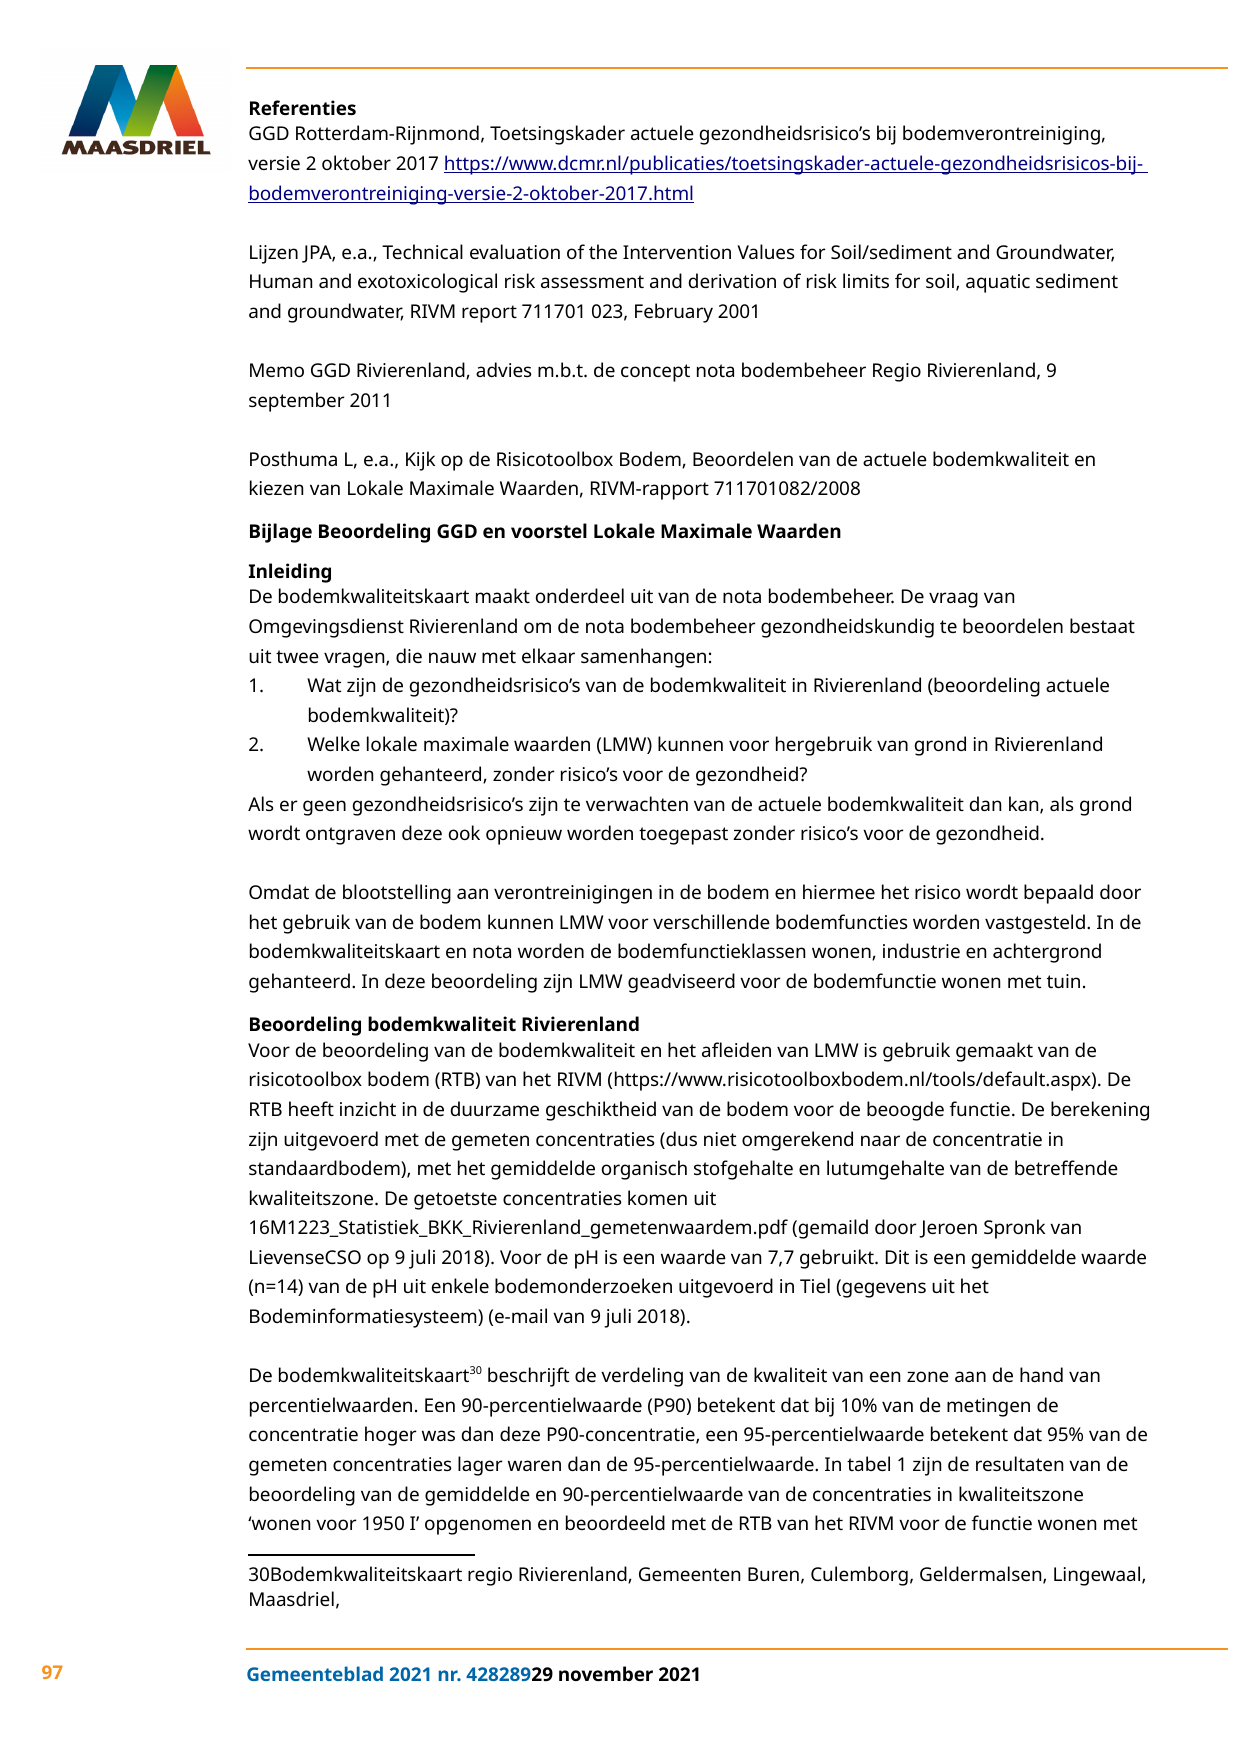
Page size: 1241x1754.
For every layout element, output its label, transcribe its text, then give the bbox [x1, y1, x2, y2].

text GGD Rotterdam-Rijnmond, Toetsingskader actuele gezondheidsrisico’s bij bodemverontreiniging, versie 2 oktober 2017 https://www.dcmr.nl/publicaties/toetsingskader-actuele-gezondheidsrisicos-bij- bodemverontreiniging-versie-2-oktober-2017.html [248, 121, 1152, 205]
text Omdat de blootstelling aan verontreinigingen in de bodem en hiermee het risico wordt bepaald door het gebruik van de bodem kunnen LMW voor verschillende bodemfuncties worden vastgesteld. In de bodemkwaliteitskaart en nota worden de bodemfunctieklassen wonen, industrie en achtergrond gehanteerd. In deze beoordeling zijn LMW geadviseerd voor de bodemfunctie wonen met tuin. [248, 879, 1152, 994]
text Als er geen gezondheidsrisico’s zijn te verwachten van de actuele bodemkwaliteit dan kan, als grond wordt ontgraven deze ook opnieuw worden toegepast zonder risico’s voor de gezondheid. [248, 791, 1152, 846]
text Posthuma L, e.a., Kijk op de Risicotoolbox Bodem, Beoordelen van de actuele bodemkwaliteit en kiezen van Lokale Maximale Waarden, RIVM-rapport 711701082/2008 [248, 446, 1152, 501]
list Welke lokale maximale waarden (LMW) kunnen voor hergebruik van grond in Rivierenland worden gehanteerd, zonder risico’s voor de gezondheid? [248, 732, 1152, 787]
text De bodemkwaliteitskaart beschrijft de verdeling van de kwaliteit van een zone aan de hand van percentielwaarden. Een 90-percentielwaarde (P90) betekent dat bij 10% van de metingen de concentratie hoger was dan deze P90-concentratie, een 95-percentielwaarde betekent dat 95% van de gemeten concentraties lager waren dan de 95-percentielwaarde. In tabel 1 zijn de resultaten van de beoordeling van de gemiddelde en 90-percentielwaarde van de concentraties in kwaliteitszone ‘wonen voor 1950 I’ opgenomen en beoordeeld met de RTB van het RIVM voor de functie wonen met [248, 1362, 1152, 1536]
text Bijlage Beoordeling GGD en voorstel Lokale Maximale Waarden [248, 519, 1152, 544]
text Beoordeling bodemkwaliteit Rivierenland [248, 1011, 1152, 1037]
text Voor de beoordeling van de bodemkwaliteit en het afleiden van LMW is gebruik gemaakt van de risicotoolbox bodem (RTB) van het RIVM (https://www.risicotoolboxbodem.nl/tools/default.aspx). De RTB heeft inzicht in de duurzame geschiktheid van de bodem voor de beoogde functie. De berekening zijn uitgevoerd met de gemeten concentraties (dus niet omgerekend naar de concentratie in standaardbodem), met het gemiddelde organisch stofgehalte en lutumgehalte van de betreffende kwaliteitszone. De getoetste concentraties komen uit 16M1223_Statistiek_BKK_Rivierenland_gemetenwaardem.pdf (gemaild door Jeroen Spronk van LievenseCSO op 9 juli 2018). Voor de pH is een waarde van 7,7 gebruikt. Dit is een gemiddelde waarde (n=14) van de pH uit enkele bodemonderzoeken uitgevoerd in Tiel (gegevens uit het Bodeminformatiesysteem) (e-mail van 9 juli 2018). [248, 1037, 1152, 1329]
text Inleiding [248, 558, 1152, 584]
picture [41, 47, 231, 172]
text De bodemkwaliteitskaart maakt onderdeel uit van de nota bodembeheer. De vraag van Omgevingsdienst Rivierenland om de nota bodembeheer gezondheidskundig te beoordelen bestaat uit twee vragen, die nauw met elkaar samenhangen: [248, 584, 1152, 668]
text Bodemkwaliteitskaart regio Rivierenland, Gemeenten Buren, Culemborg, Geldermalsen, Lingewaal, Maasdriel, [248, 1561, 1152, 1612]
text Memo GGD Rivierenland, advies m.b.t. de concept nota bodembeheer Regio Rivierenland, 9 september 2011 [248, 357, 1152, 412]
text Lijzen JPA, e.a., Technical evaluation of the Intervention Values for Soil/sediment and Groundwater, Human and exotoxicological risk assessment and derivation of risk limits for soil, aquatic sediment and groundwater, RIVM report 711701 023, February 2001 [248, 239, 1152, 324]
list Wat zijn de gezondheidsrisico’s van de bodemkwaliteit in Rivierenland (beoordeling actuele bodemkwaliteit)? [248, 672, 1152, 728]
text Referenties [248, 95, 1152, 121]
